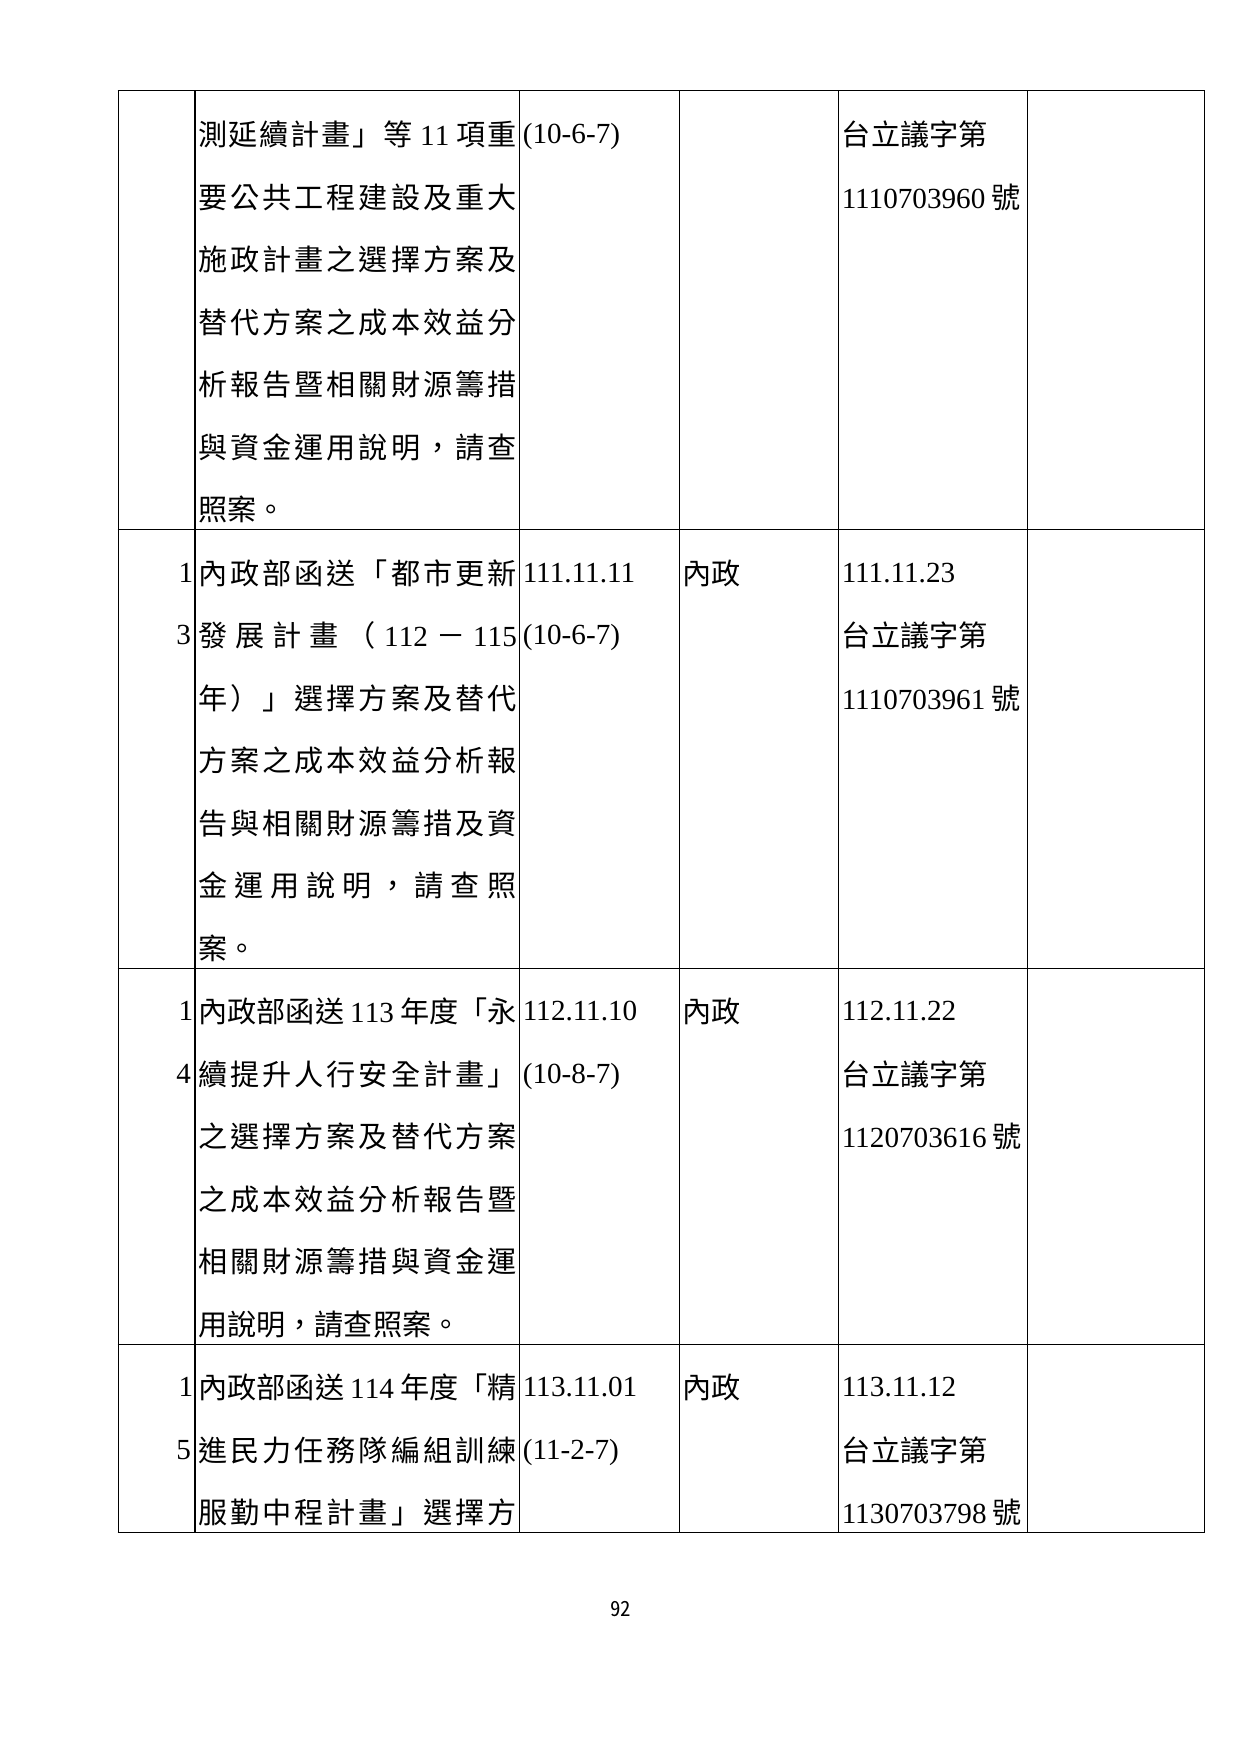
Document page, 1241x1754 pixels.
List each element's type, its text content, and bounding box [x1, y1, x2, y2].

table_cell [1028, 969, 1204, 1343]
table_cell 內政 [680, 530, 838, 967]
table_cell [119, 530, 194, 967]
table_cell [119, 969, 194, 1343]
table_cell 111.11.23 台立議字第1110703961號 [839, 530, 1027, 967]
table_cell 111.11.11 (10-6-7) [520, 530, 679, 967]
table_cell [1028, 1345, 1204, 1532]
table_cell [119, 91, 194, 529]
table_cell 112.11.22 台立議字第1120703616號 [839, 969, 1027, 1343]
table_cell 113.11.12 台立議字第 1130703798號 [839, 1345, 1027, 1532]
table_cell 內政部函送「都市更新發展計畫（112－115年）」選擇方案及替代方案之成本效益分析報告與相關財源籌措及資金運用說明，請查照案。 [196, 530, 519, 967]
table_cell 內政部函送113年度「永續提升人行安全計畫」之選擇方案及替代方案之成本效益分析報告暨相關財源籌措與資金運用說明，請查照案。 [196, 969, 519, 1343]
table_cell 測延續計畫」等11項重要公共工程建設及重大施政計畫之選擇方案及替代方案之成本效益分析報告暨相關財源籌措與資金運用說明，請查照案。 [196, 91, 519, 529]
table_cell [680, 91, 838, 529]
table_cell 113.11.01 (11-2-7) [520, 1345, 679, 1532]
table_cell 112.11.10 (10-8-7) [520, 969, 679, 1343]
table_cell [119, 1345, 194, 1532]
table_cell 內政 [680, 969, 838, 1343]
table_cell 台立議字第1110703960號 [839, 91, 1027, 529]
table_cell 內政部函送114年度「精進民力任務隊編組訓練服勤中程計畫」選擇方 [196, 1345, 519, 1532]
table_cell (10-6-7) [520, 91, 679, 529]
table_cell [1028, 91, 1204, 529]
table_cell [1028, 530, 1204, 967]
table_cell 內政 [680, 1345, 838, 1532]
